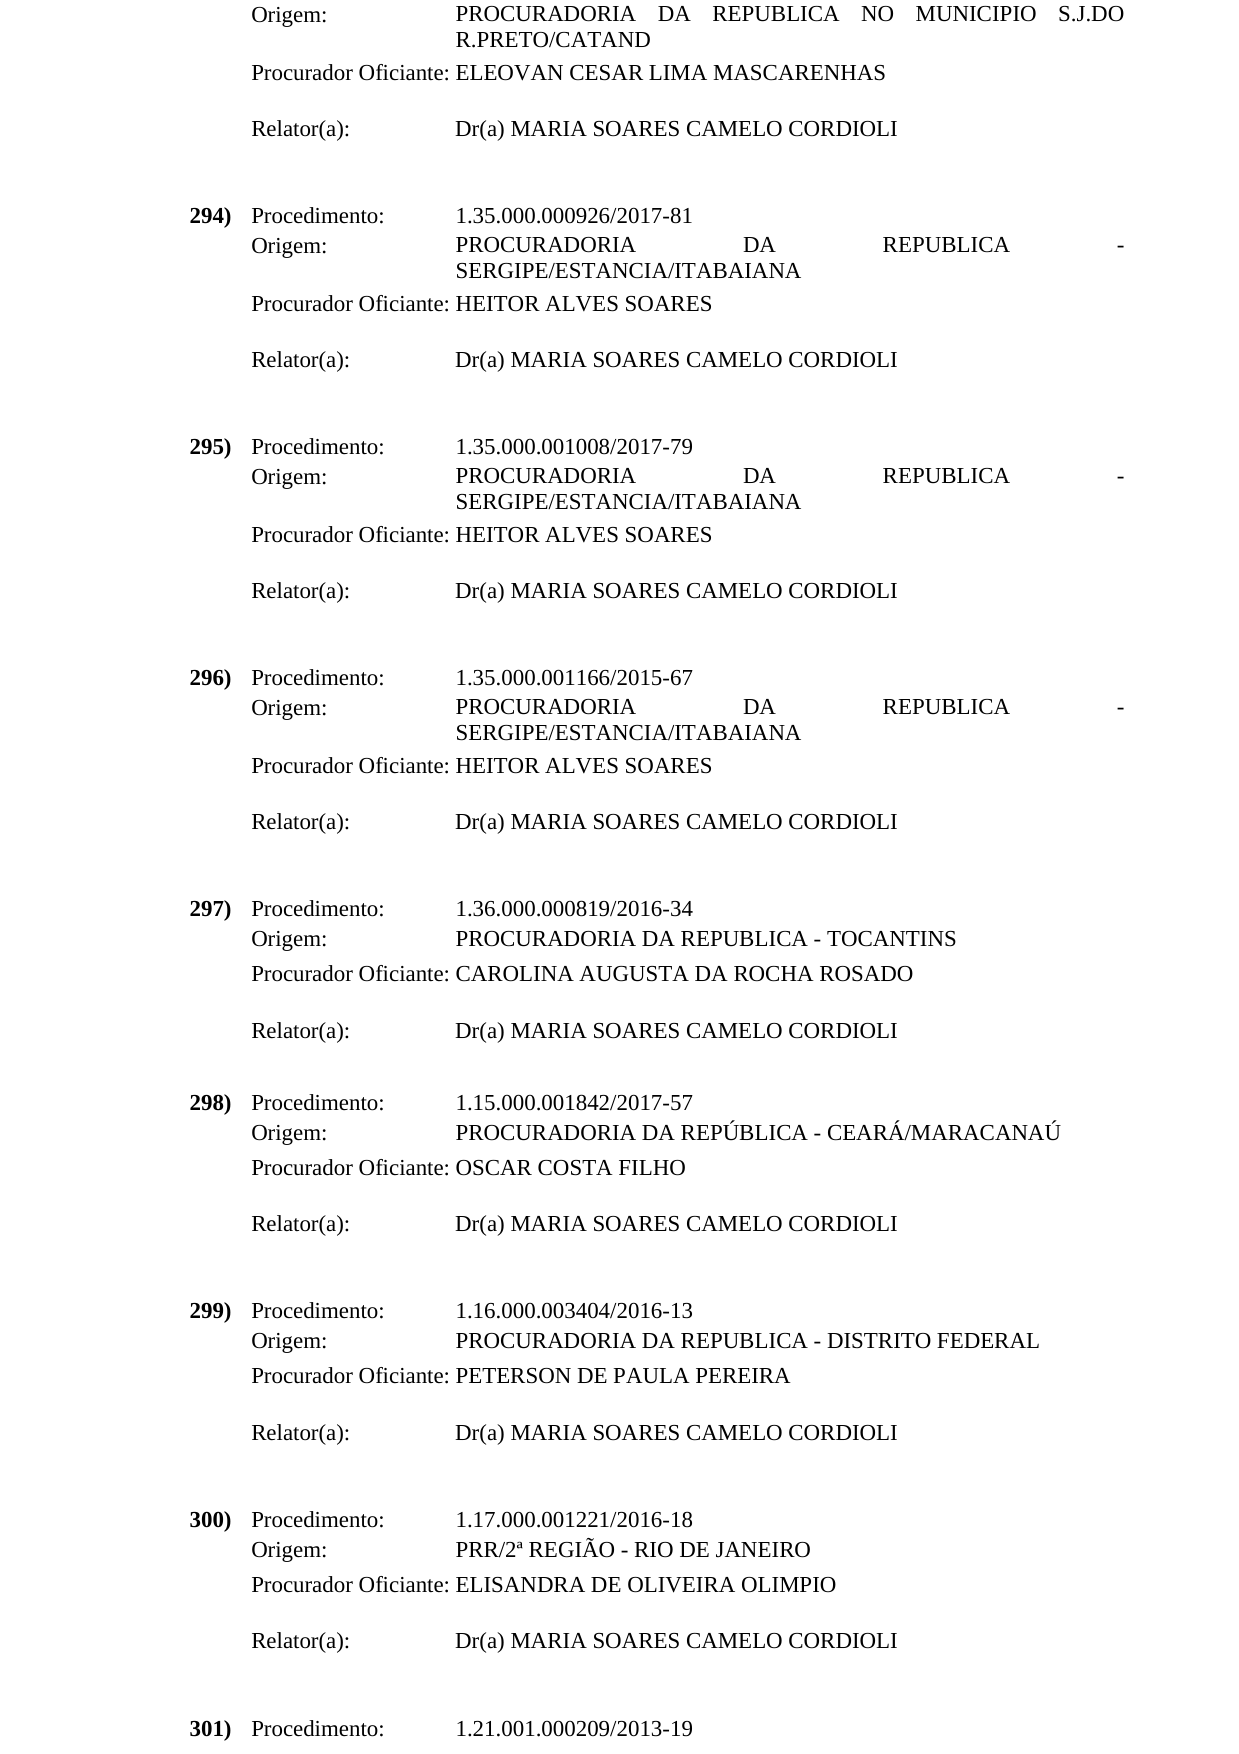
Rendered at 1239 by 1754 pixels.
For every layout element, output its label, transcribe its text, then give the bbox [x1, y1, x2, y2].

table_cell [251, 114, 1124, 144]
table_cell [1125, 114, 1239, 144]
table_cell [1125, 1240, 1239, 1296]
table_cell [0, 1154, 189, 1205]
table_cell [0, 1355, 189, 1362]
table_cell [189, 576, 251, 606]
table_cell [0, 1210, 189, 1239]
table_cell Procurador Oficiante: [251, 1363, 455, 1415]
table_cell [189, 462, 251, 491]
table_cell [0, 1118, 189, 1146]
table_cell [0, 1571, 189, 1622]
table_cell [0, 1146, 189, 1154]
table_cell Procurador Oficiante: [251, 960, 455, 1013]
table_cell [0, 290, 189, 341]
table_cell [251, 513, 455, 521]
table_cell [1125, 663, 1239, 692]
table_cell 1.21.001.000209/2013-19 [455, 1714, 1124, 1742]
table_cell [1125, 1326, 1239, 1355]
table_cell [189, 1016, 251, 1046]
table_cell [189, 29, 251, 51]
table_cell HEITOR ALVES SOARES [455, 752, 1124, 803]
table_cell [251, 1564, 455, 1571]
table_cell 301) [189, 1714, 251, 1742]
table_cell [0, 375, 189, 432]
table_header Relator(a): [251, 576, 455, 605]
table_cell [0, 1564, 189, 1571]
table_cell [1125, 1714, 1239, 1742]
table_cell [0, 1240, 189, 1296]
table_cell Procedimento: [251, 1714, 455, 1742]
table_cell [189, 1363, 251, 1413]
table_cell [251, 375, 455, 432]
table_cell [251, 1240, 455, 1296]
table_cell [1125, 1088, 1239, 1116]
table_cell [455, 1564, 1124, 1571]
table_cell [1125, 375, 1239, 432]
table_cell OSCAR COSTA FILHO [455, 1154, 1124, 1205]
table_cell [0, 1088, 189, 1116]
table_cell 1.16.000.003404/2016-13 [455, 1296, 1124, 1325]
table_cell Origem: [251, 0, 455, 28]
table_cell [1125, 1210, 1239, 1239]
table_cell [189, 1448, 251, 1505]
table_cell [1125, 1657, 1239, 1713]
table_cell Origem: [251, 231, 455, 259]
table_cell [1125, 1355, 1239, 1362]
table_cell Procedimento: [251, 201, 455, 229]
table_cell [189, 960, 251, 1011]
table_cell Origem: [251, 1326, 455, 1355]
table_cell [251, 606, 455, 663]
table_cell [1125, 462, 1239, 491]
table_cell [0, 144, 189, 201]
table_cell [1125, 1016, 1239, 1046]
table_cell [1125, 491, 1239, 513]
table_cell PROCURADORIA DA REPUBLICA - TOCANTINS [455, 924, 1124, 953]
table_header Dr(a) MARIA SOARES CAMELO CORDIOLI [455, 345, 1122, 374]
table_cell [189, 837, 251, 894]
table_cell [455, 1146, 1124, 1154]
table_header Relator(a): [251, 114, 455, 143]
table_cell [0, 1363, 189, 1413]
table_header Dr(a) MARIA SOARES CAMELO CORDIOLI [455, 1016, 1122, 1044]
table_cell [0, 345, 189, 375]
table_cell [1125, 953, 1239, 960]
table_cell [189, 1240, 251, 1296]
table_cell Procurador Oficiante: [251, 1571, 455, 1623]
table_cell [251, 1657, 455, 1713]
table_cell [0, 1418, 189, 1448]
table_cell PROCURADORIA DA REPUBLICA - SERGIPE/ESTANCIA/ITABAIANA [455, 462, 1124, 513]
table_cell [1125, 1448, 1239, 1505]
table_cell [189, 752, 251, 803]
table_cell PROCURADORIA DA REPUBLICA - SERGIPE/ESTANCIA/ITABAIANA [455, 231, 1124, 282]
table_header Relator(a): [251, 1210, 455, 1238]
table_cell PETERSON DE PAULA PEREIRA [455, 1363, 1124, 1413]
table_cell [189, 0, 251, 28]
table_cell [1125, 231, 1239, 259]
table_cell [0, 722, 189, 744]
table_cell [189, 290, 251, 341]
table_cell [0, 201, 189, 229]
table_cell [1125, 1146, 1239, 1154]
table_cell [189, 807, 251, 837]
table_header [1125, 1046, 1239, 1088]
table_cell [1125, 59, 1239, 109]
table_cell [0, 513, 189, 521]
table_cell [455, 953, 1124, 960]
table_cell [0, 744, 189, 752]
table_cell [1125, 837, 1239, 894]
table_cell Origem: [251, 462, 455, 491]
table_cell [189, 231, 251, 259]
table_cell [455, 1657, 1124, 1713]
table_header [189, 1046, 251, 1088]
table_cell [0, 51, 189, 58]
table_header Relator(a): [251, 807, 455, 836]
table_cell Origem: [251, 924, 455, 953]
table_cell Origem: [251, 1535, 455, 1563]
table_header Dr(a) MARIA SOARES CAMELO CORDIOLI [455, 114, 1122, 143]
table_cell [1125, 432, 1239, 461]
table_cell [189, 1154, 251, 1205]
table_cell [0, 521, 189, 572]
table_cell [251, 1146, 455, 1154]
table_cell [455, 606, 1124, 663]
table_cell [1125, 29, 1239, 51]
table_cell [455, 744, 1124, 752]
table_cell [1125, 282, 1239, 289]
table_cell Procurador Oficiante: [251, 290, 455, 342]
table_cell [1125, 201, 1239, 229]
table_cell [1125, 1564, 1239, 1571]
table_cell [251, 51, 455, 58]
table_cell [1125, 144, 1239, 201]
table_cell 1.35.000.000926/2017-81 [455, 201, 1124, 229]
table_cell [0, 752, 189, 803]
table_header [0, 1046, 189, 1088]
table_cell [455, 1240, 1124, 1296]
table_cell [251, 260, 455, 282]
table_cell [189, 1657, 251, 1713]
table_cell [1125, 521, 1239, 572]
table_cell [0, 960, 189, 1011]
table_cell [0, 606, 189, 663]
table_cell [189, 722, 251, 744]
table_cell [0, 837, 189, 894]
table_cell [455, 375, 1124, 432]
table_cell [0, 1296, 189, 1325]
table_cell [455, 1448, 1124, 1505]
table_cell [251, 744, 455, 752]
table_cell [1125, 924, 1239, 953]
table_cell [189, 1326, 251, 1355]
table_cell [1125, 1296, 1239, 1325]
table_cell Procedimento: [251, 1088, 455, 1116]
table_cell 297) [189, 894, 251, 923]
table_cell [0, 432, 189, 461]
table_cell [251, 837, 455, 894]
table_cell [189, 1571, 251, 1622]
table_cell Procedimento: [251, 663, 455, 692]
table_cell [0, 1535, 189, 1563]
table_cell [455, 837, 1124, 894]
table_cell [189, 144, 251, 201]
table_cell 299) [189, 1296, 251, 1325]
table_cell PROCURADORIA DA REPUBLICA - DISTRITO FEDERAL [455, 1326, 1124, 1355]
table_cell [1125, 894, 1239, 923]
table_cell [251, 29, 455, 51]
table_cell [189, 375, 251, 432]
table_cell [1125, 1505, 1239, 1533]
table_cell [1125, 960, 1239, 1011]
table_cell [189, 1535, 251, 1563]
table_cell PROCURADORIA DA REPUBLICA - SERGIPE/ESTANCIA/ITABAIANA [455, 693, 1124, 744]
table_cell [189, 282, 251, 289]
table_cell [1125, 51, 1239, 58]
table_cell [189, 953, 251, 960]
table_cell Procedimento: [251, 432, 455, 461]
table_cell [251, 282, 455, 289]
table_cell [1125, 345, 1239, 375]
table_cell [189, 59, 251, 109]
table_cell [189, 491, 251, 513]
table_header Dr(a) MARIA SOARES CAMELO CORDIOLI [455, 1627, 1122, 1655]
table_cell [0, 1448, 189, 1505]
table_cell [0, 282, 189, 289]
table_cell [251, 953, 455, 960]
table_cell [455, 513, 1124, 521]
table_cell [1125, 1627, 1239, 1657]
table_cell [1125, 260, 1239, 282]
table_cell [1125, 1418, 1239, 1448]
table_cell [189, 1210, 251, 1239]
table_cell [189, 1627, 251, 1657]
table_cell Procedimento: [251, 1505, 455, 1533]
table_cell [189, 1146, 251, 1154]
table_header Dr(a) MARIA SOARES CAMELO CORDIOLI [455, 1418, 1122, 1447]
table_cell PRR/2ª REGIÃO - RIO DE JANEIRO [455, 1535, 1124, 1563]
table_cell [251, 491, 455, 513]
table_cell [1125, 0, 1239, 28]
table_cell [251, 345, 1124, 375]
table_cell [0, 693, 189, 722]
table_cell [0, 1505, 189, 1533]
table_cell [251, 1355, 455, 1362]
table_cell 1.17.000.001221/2016-18 [455, 1505, 1124, 1533]
table_cell [189, 114, 251, 144]
table_cell [189, 521, 251, 572]
table_cell [251, 144, 455, 201]
table_cell [455, 144, 1124, 201]
table_cell [1125, 606, 1239, 663]
table_cell [189, 693, 251, 722]
table_cell [455, 51, 1124, 58]
table_cell [1125, 290, 1239, 341]
table_cell [1125, 693, 1239, 722]
table_cell 296) [189, 663, 251, 692]
table_cell [251, 722, 455, 744]
table_cell [0, 491, 189, 513]
table_header Dr(a) MARIA SOARES CAMELO CORDIOLI [455, 576, 1122, 605]
table_cell [0, 1627, 189, 1657]
table_cell [455, 1355, 1124, 1362]
table_cell CAROLINA AUGUSTA DA ROCHA ROSADO [455, 960, 1124, 1011]
table_cell [189, 345, 251, 375]
table_cell [0, 260, 189, 282]
table_cell Procurador Oficiante: [251, 752, 455, 804]
table_cell 1.35.000.001166/2015-67 [455, 663, 1124, 692]
table_cell ELISANDRA DE OLIVEIRA OLIMPIO [455, 1571, 1124, 1622]
table_cell ELEOVAN CESAR LIMA MASCARENHAS [455, 59, 1124, 109]
table_header Dr(a) MARIA SOARES CAMELO CORDIOLI [455, 1210, 1122, 1238]
table_header Relator(a): [251, 1016, 455, 1044]
table_cell HEITOR ALVES SOARES [455, 290, 1124, 341]
table_cell [0, 462, 189, 491]
table_cell 300) [189, 1505, 251, 1533]
table_cell [189, 51, 251, 58]
table_cell [1125, 1154, 1239, 1205]
table_cell Procurador Oficiante: [251, 59, 455, 111]
table_cell Origem: [251, 1118, 455, 1146]
table_header Dr(a) MARIA SOARES CAMELO CORDIOLI [455, 807, 1122, 836]
table_cell [1125, 576, 1239, 606]
table_header Relator(a): [251, 1418, 455, 1447]
table_cell PROCURADORIA DA REPUBLICA NO MUNICIPIO S.J.DO R.PRETO/CATAND [455, 0, 1124, 51]
table_cell [455, 282, 1124, 289]
table_cell Procedimento: [251, 1296, 455, 1325]
table_cell [189, 744, 251, 752]
table_cell [1125, 1118, 1239, 1146]
table_cell [189, 1118, 251, 1146]
table_cell [0, 0, 189, 28]
table_cell [0, 953, 189, 960]
table_cell [1125, 1571, 1239, 1622]
table_cell [0, 114, 189, 144]
table_cell [1125, 1535, 1239, 1563]
table_cell [189, 924, 251, 953]
table_cell [189, 1564, 251, 1571]
table_cell 1.36.000.000819/2016-34 [455, 894, 1124, 923]
table_cell [1125, 752, 1239, 803]
table_cell [1125, 722, 1239, 744]
table_cell HEITOR ALVES SOARES [455, 521, 1124, 572]
table_cell [0, 1714, 189, 1742]
table_cell 1.15.000.001842/2017-57 [455, 1088, 1124, 1116]
table_cell 295) [189, 432, 251, 461]
table_cell [0, 663, 189, 692]
table_cell [0, 1016, 189, 1046]
table_cell [0, 924, 189, 953]
table_cell [0, 231, 189, 259]
table_cell [1125, 1363, 1239, 1413]
table_header Relator(a): [251, 1627, 455, 1655]
table_cell [0, 894, 189, 923]
table_cell [1125, 744, 1239, 752]
table_cell PROCURADORIA DA REPÚBLICA - CEARÁ/MARACANAÚ [455, 1118, 1124, 1146]
table_cell [189, 260, 251, 282]
table_cell 1.35.000.001008/2017-79 [455, 432, 1124, 461]
table_cell 294) [189, 201, 251, 229]
table_cell [0, 1657, 189, 1713]
table_cell [0, 807, 189, 837]
table_cell [189, 1355, 251, 1362]
table_cell [251, 1448, 455, 1505]
table_cell Procurador Oficiante: [251, 521, 455, 573]
table_cell [189, 606, 251, 663]
table_cell [0, 1326, 189, 1355]
table_cell [189, 513, 251, 521]
table_cell [0, 59, 189, 109]
table_cell [0, 29, 189, 51]
table_header [455, 1046, 1124, 1088]
table_header [251, 1046, 455, 1088]
table_cell [189, 1418, 251, 1448]
table_cell [1125, 513, 1239, 521]
table_cell Origem: [251, 693, 455, 722]
table_cell [1125, 807, 1239, 837]
table_cell Procedimento: [251, 894, 455, 923]
table_header Relator(a): [251, 345, 455, 374]
table_cell [0, 576, 189, 606]
table_cell 298) [189, 1088, 251, 1116]
table_cell Procurador Oficiante: [251, 1154, 455, 1206]
